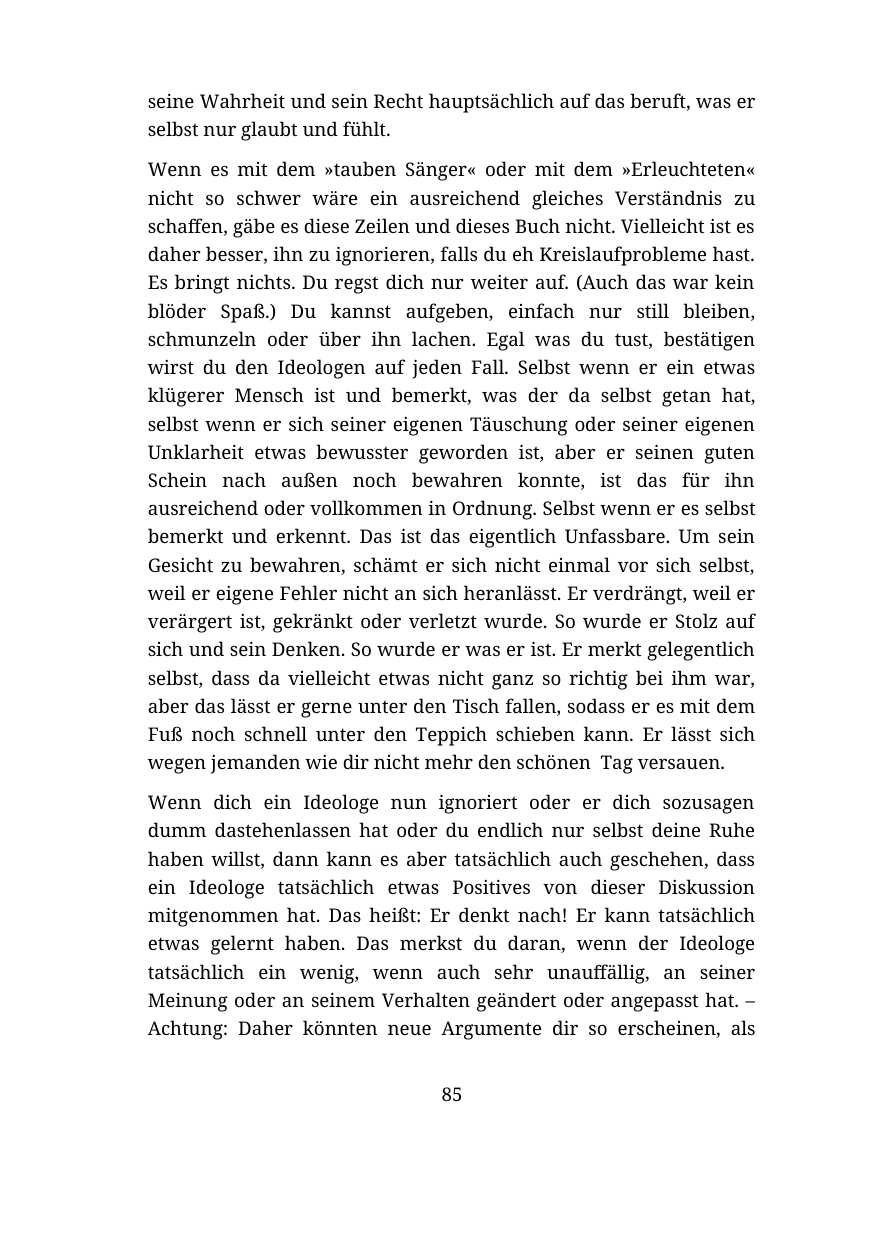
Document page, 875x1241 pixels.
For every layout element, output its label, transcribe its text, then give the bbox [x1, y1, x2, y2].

text seine Wahrheit und sein Recht hauptsächlich auf das beruft, was er selbst nur glaubt und fühlt. [148, 88, 756, 142]
text Wenn es mit dem »tauben Sänger« oder mit dem »Erleuchteten« nicht so schwer wäre ein ausreichend gleiches Verständnis zu schaffen, gäbe es diese Zeilen und dieses Buch nicht. Vielleicht ist es daher besser, ihn zu ignorieren, falls du eh Kreislaufprobleme hast. Es bringt nichts. Du regst dich nur weiter auf. (Auch das war kein blöder Spaß.) Du kannst aufgeben, einfach nur still bleiben, schmunzeln oder über ihn lachen. Egal was du tust, bestätigen wirst du den Ideologen auf jeden Fall. Selbst wenn er ein etwas klügerer Mensch ist und bemerkt, was der da selbst getan hat, selbst wenn er sich seiner eigenen Täuschung oder seiner eigenen Unklarheit etwas bewusster geworden ist, aber er seinen guten Schein nach außen noch bewahren konnte, ist das für ihn ausreichend oder vollkommen in Ordnung. Selbst wenn er es selbst bemerkt und erkennt. Das ist das eigentlich Unfassbare. Um sein Gesicht zu bewahren, schämt er sich nicht einmal vor sich selbst, weil er eigene Fehler nicht an sich heranlässt. Er verdrängt, weil er verärgert ist, gekränkt oder verletzt wurde. So wurde er Stolz auf sich und sein Denken. So wurde er was er ist. Er merkt gelegentlich selbst, dass da vielleicht etwas nicht ganz so richtig bei ihm war, aber das lässt er gerne unter den Tisch fallen, sodass er es mit dem Fuß noch schnell unter den Teppich schieben kann. Er lässt sich wegen jemanden wie dir nicht mehr den schönen Tag versauen. [148, 157, 756, 775]
text Wenn dich ein Ideologe nun ignoriert oder er dich sozusagen dumm dastehenlassen hat oder du endlich nur selbst deine Ruhe haben willst, dann kann es aber tatsächlich auch geschehen, dass ein Ideologe tatsächlich etwas Positives von dieser Diskussion mitgenommen hat. Das heißt: Er denkt nach! Er kann tatsächlich etwas gelernt haben. Das merkst du daran, wenn der Ideologe tatsächlich ein wenig, wenn auch sehr unauffällig, an seiner Meinung oder an seinem Verhalten geändert oder angepasst hat. – Achtung: Daher könnten neue Argumente dir so erscheinen, als [148, 789, 756, 1041]
